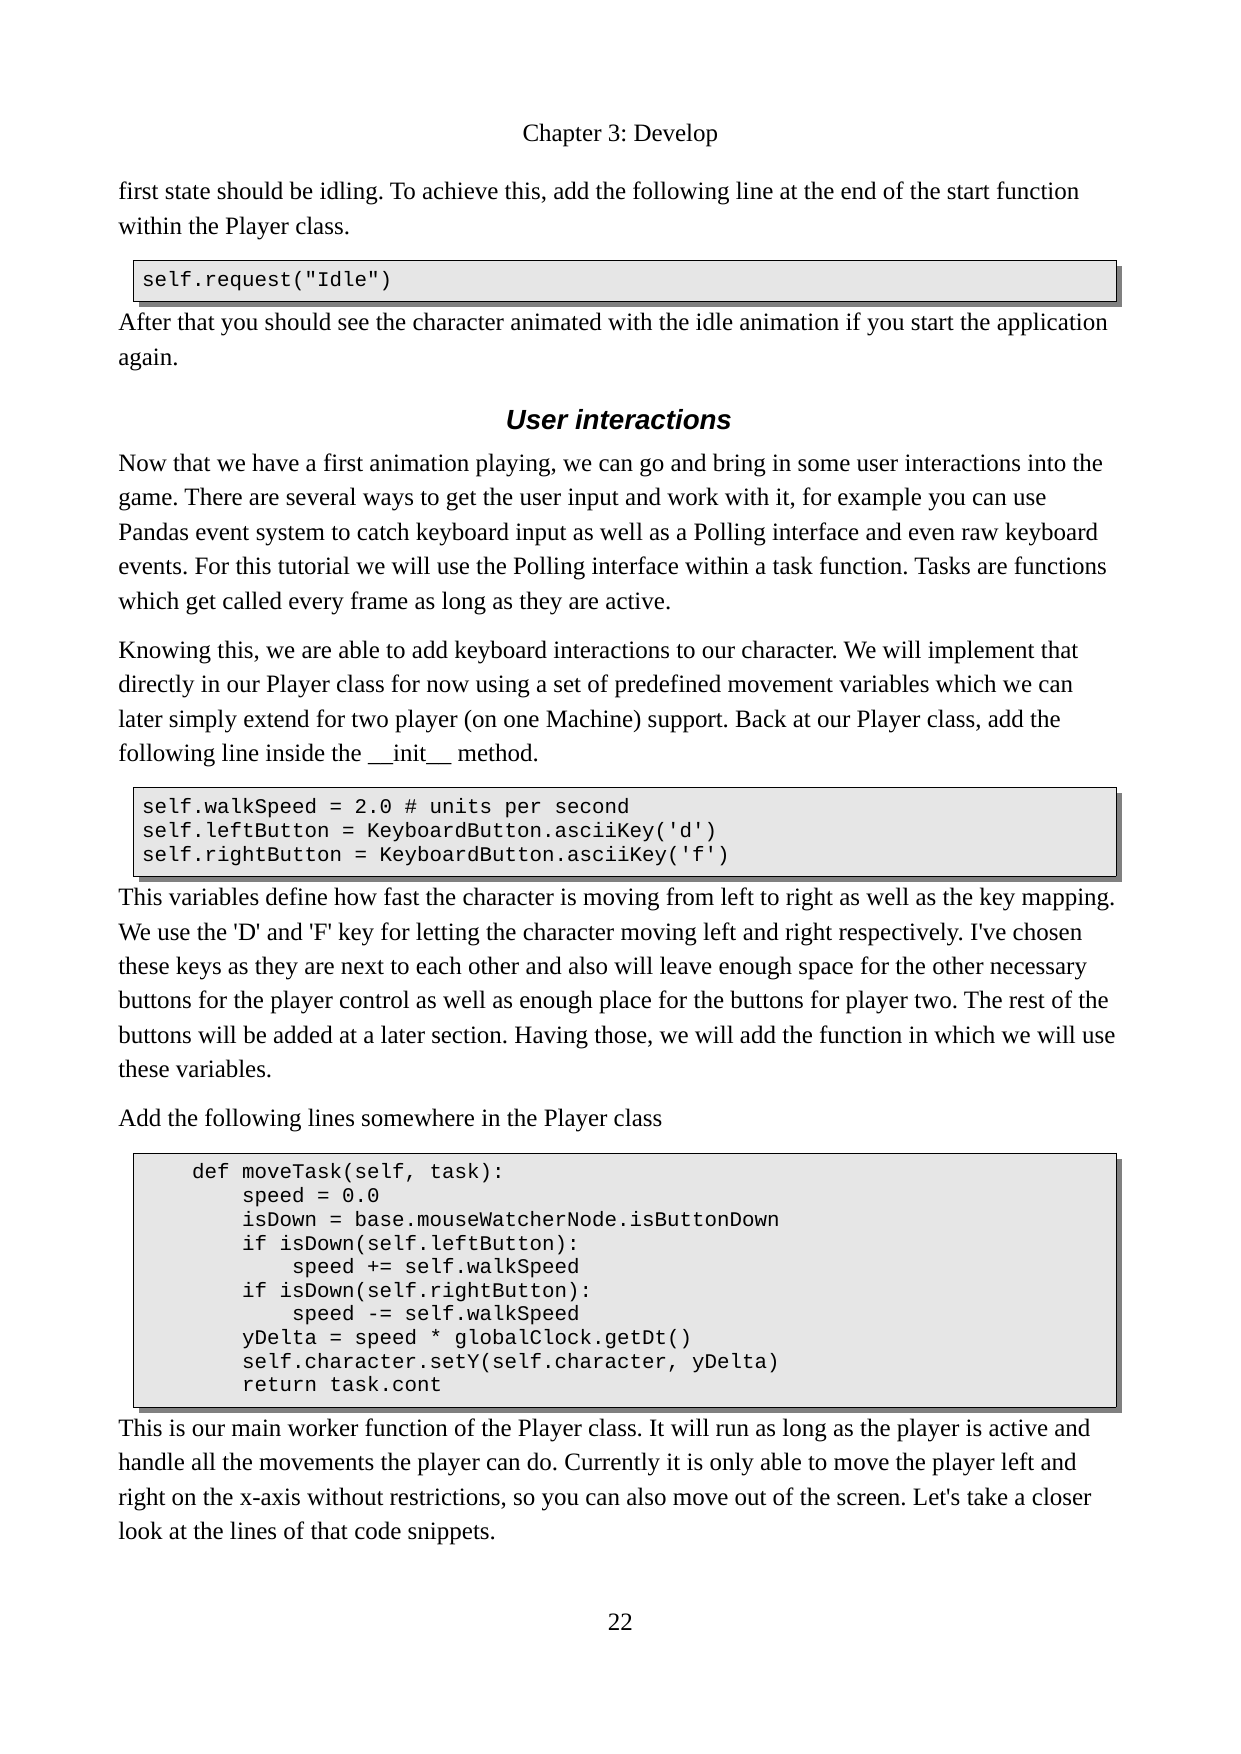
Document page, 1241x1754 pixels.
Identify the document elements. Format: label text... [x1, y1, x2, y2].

subtitle User interactions [118, 403, 1122, 435]
text yDelta = speed * globalClock.getDt() [134, 1318, 1116, 1342]
text self.request("Idle") [134, 261, 1116, 301]
text This variables define how fast the character is moving from left to right as well as the key mapping. We use the 'D' and 'F' key for letting the character moving left and right respectively. I've chosen these keys as they are next to each other and also will leave enough space for the other necessary buttons for the player control as well as enough place for the buttons for player two. The rest of the buttons will be added at a later section. Having those, we will add the function in which we will use these variables. [118, 882, 1122, 1083]
text self.leftButton = KeyboardButton.asciiKey('d') [134, 811, 1116, 834]
text if isDown(self.rightButton): [134, 1271, 1116, 1294]
text After that you should see the character animated with the idle animation if you start the application again. [118, 307, 1122, 371]
text Now that we have a first animation playing, we can go and bring in some user interactions into the game. There are several ways to get the user input and work with it, for example you can use Pandas event system to catch keyboard input as well as a Polling interface and even raw keyboard events. For this tutorial we will use the Polling interface within a task function. Tasks are functions which get called every frame as long as they are active. [118, 448, 1122, 614]
text isDown = base.mouseWatcherNode.isButtonDown [134, 1200, 1116, 1223]
text Add the following lines somewhere in the Player class [118, 1103, 1122, 1132]
text if isDown(self.leftButton): [134, 1223, 1116, 1247]
text self.character.setY(self.character, yDelta) [134, 1342, 1116, 1365]
text self.rightButton = KeyboardButton.asciiKey('f') [134, 834, 1116, 876]
text self.walkSpeed = 2.0 # units per second [134, 788, 1116, 811]
text first state should be idling. To achieve this, add the following line at the end of the start function within the Player class. [118, 176, 1122, 239]
text def moveTask(self, task): [134, 1154, 1116, 1176]
text speed -= self.walkSpeed [134, 1294, 1116, 1318]
text return task.cont [134, 1365, 1116, 1407]
text Knowing this, we are able to add keyboard interactions to our character. We will implement that directly in our Player class for now using a set of predefined movement variables which we can later simply extend for two player (on one Machine) support. Back at our Player class, add the following line inside the __init__ method. [118, 635, 1122, 767]
text speed += self.walkSpeed [134, 1247, 1116, 1271]
text This is our main worker function of the Player class. It will run as long as the player is active and handle all the movements the player can do. Currently it is only able to move the player left and right on the x-axis without restrictions, so you can also move out of the screen. Let's take a closer look at the lines of that code snippets. [118, 1413, 1122, 1545]
text speed = 0.0 [134, 1176, 1116, 1200]
